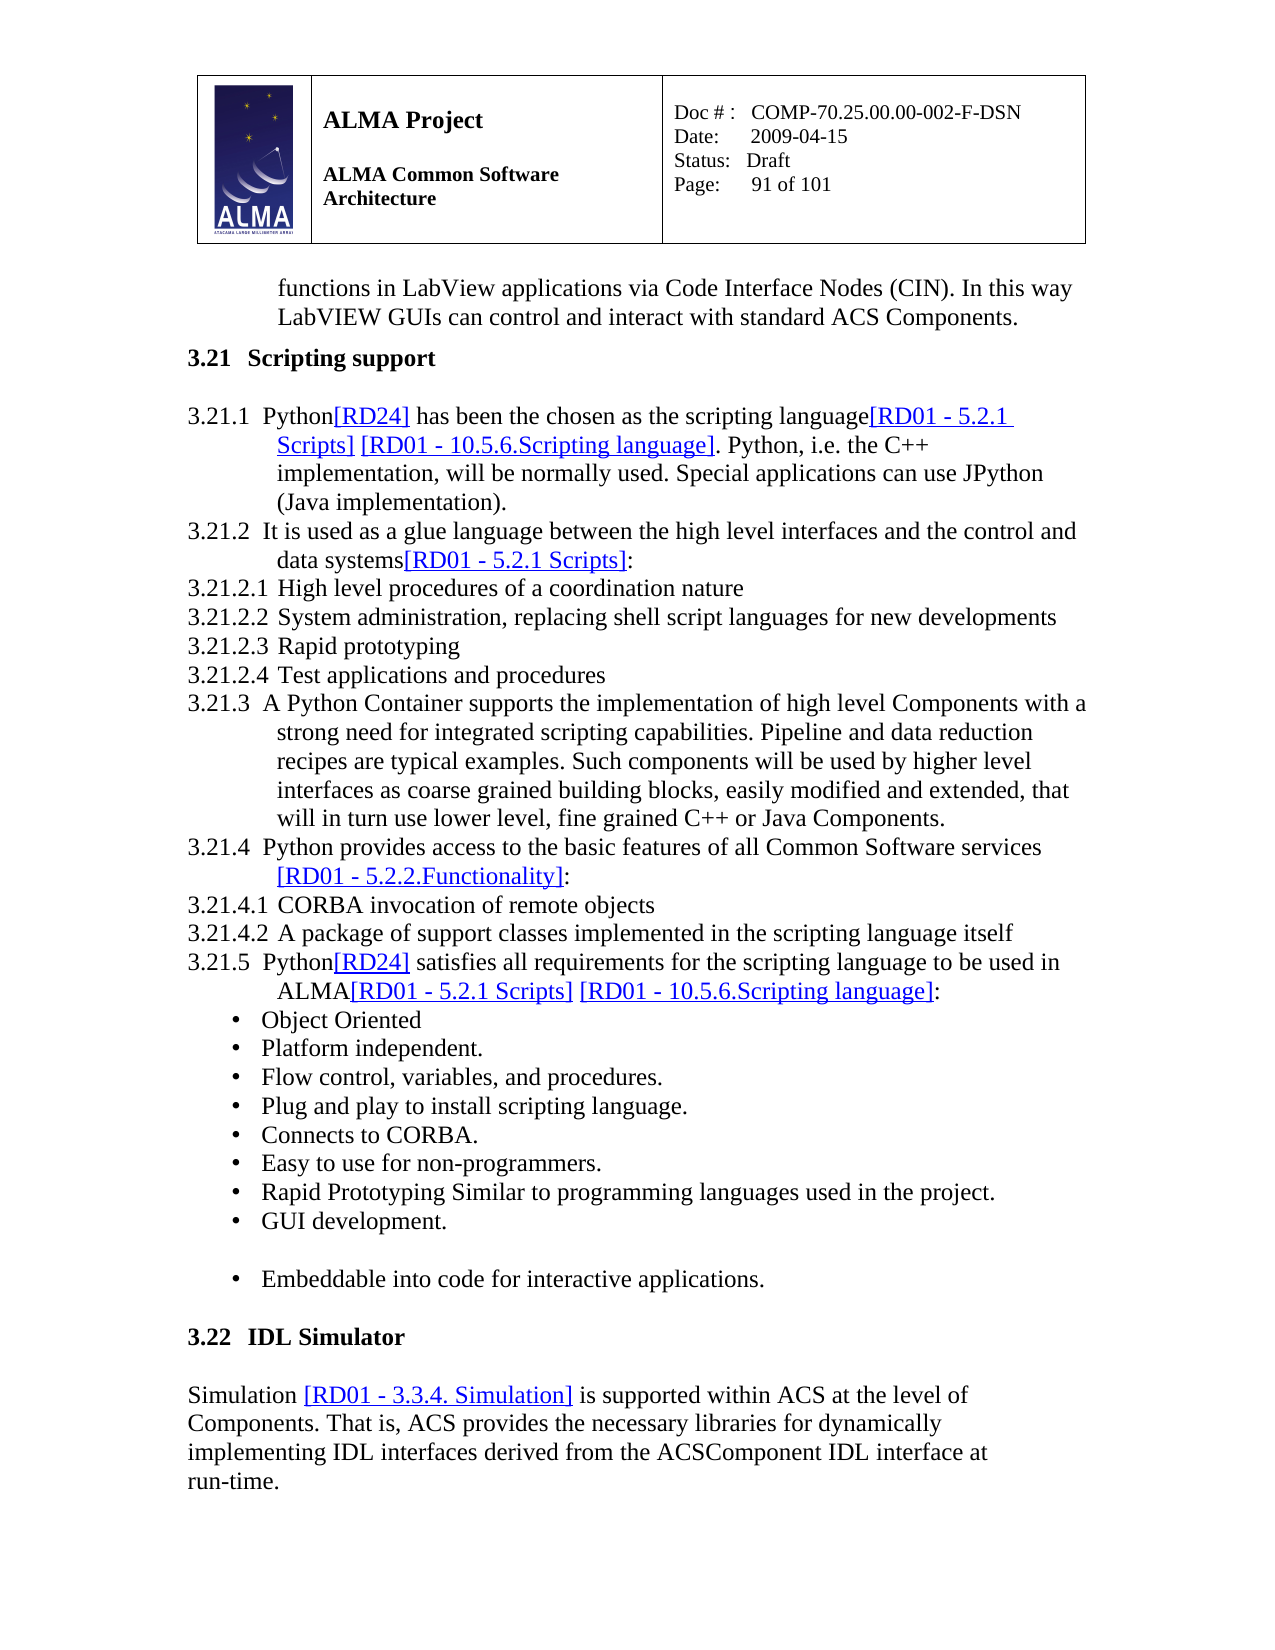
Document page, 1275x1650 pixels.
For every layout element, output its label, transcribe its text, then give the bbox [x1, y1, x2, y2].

subtitle Python[RD24] satisfies all requirements for the scripting language to be used in ALMA[RD01 - 5.2.1 Scripts] [RD01 - 10.5.6.Scripting language]: [187, 947, 1087, 1005]
subtitle Test applications and procedures [187, 660, 1087, 688]
subtitle Rapid prototyping [187, 631, 1087, 660]
subtitle System administration, replacing shell script languages for new developments [187, 602, 1087, 631]
subtitle A package of support classes implemented in the scripting language itself [187, 918, 1087, 947]
subtitle functions in LabView applications via Code Interface Nodes (CIN). In this way LabVIEW GUIs can control and interact with standard ACS Components. [187, 273, 1087, 331]
subtitle Scripting support [187, 343, 1087, 372]
subtitle IDL Simulator [187, 1322, 1087, 1351]
list Plug and play to install scripting language. [232, 1091, 1012, 1120]
list Object Oriented [232, 1005, 1012, 1033]
list Connects to CORBA. [232, 1120, 1012, 1148]
subtitle Python[RD24] has been the chosen as the scripting language[RD01 - 5.2.1 Scripts] [RD01 - 10.5.6.Scripting language]. Python, i.e. the C++ implementation, will be normally used. Special applications can use JPython (Java implementation). [187, 401, 1087, 516]
list Platform independent. [232, 1033, 1012, 1062]
picture [214, 85, 293, 235]
list Embeddable into code for interactive applications. [232, 1264, 1012, 1293]
subtitle It is used as a glue language between the high level interfaces and the control and data systems[RD01 - 5.2.1 Scripts]: [187, 516, 1087, 573]
list Easy to use for non-programmers. [232, 1148, 1012, 1177]
subtitle High level procedures of a coordination nature [187, 573, 1087, 602]
subtitle A Python Container supports the implementation of high level Components with a strong need for integrated scripting capabilities. Pipeline and data reduction recipes are typical examples. Such components will be used by higher level interfaces as coarse grained building blocks, easily modified and extended, that will in turn use lower level, fine grained C++ or Java Components. [187, 688, 1087, 832]
list Rapid Prototyping Similar to programming languages used in the project. [232, 1177, 1012, 1206]
list Flow control, variables, and procedures. [232, 1062, 1012, 1091]
text Simulation [RD01 - 3.3.4. Simulation] is supported within ACS at the level of Components. That is, ACS provides the necessary libraries for dynamically implementing IDL interfaces derived from the ACSComponent IDL interface at run-time. [187, 1380, 1012, 1495]
subtitle CORBA invocation of remote objects [187, 890, 1087, 918]
subtitle Python provides access to the basic features of all Common Software services [RD01 - 5.2.2.Functionality]: [187, 832, 1087, 890]
list GUI development. [232, 1206, 1012, 1235]
